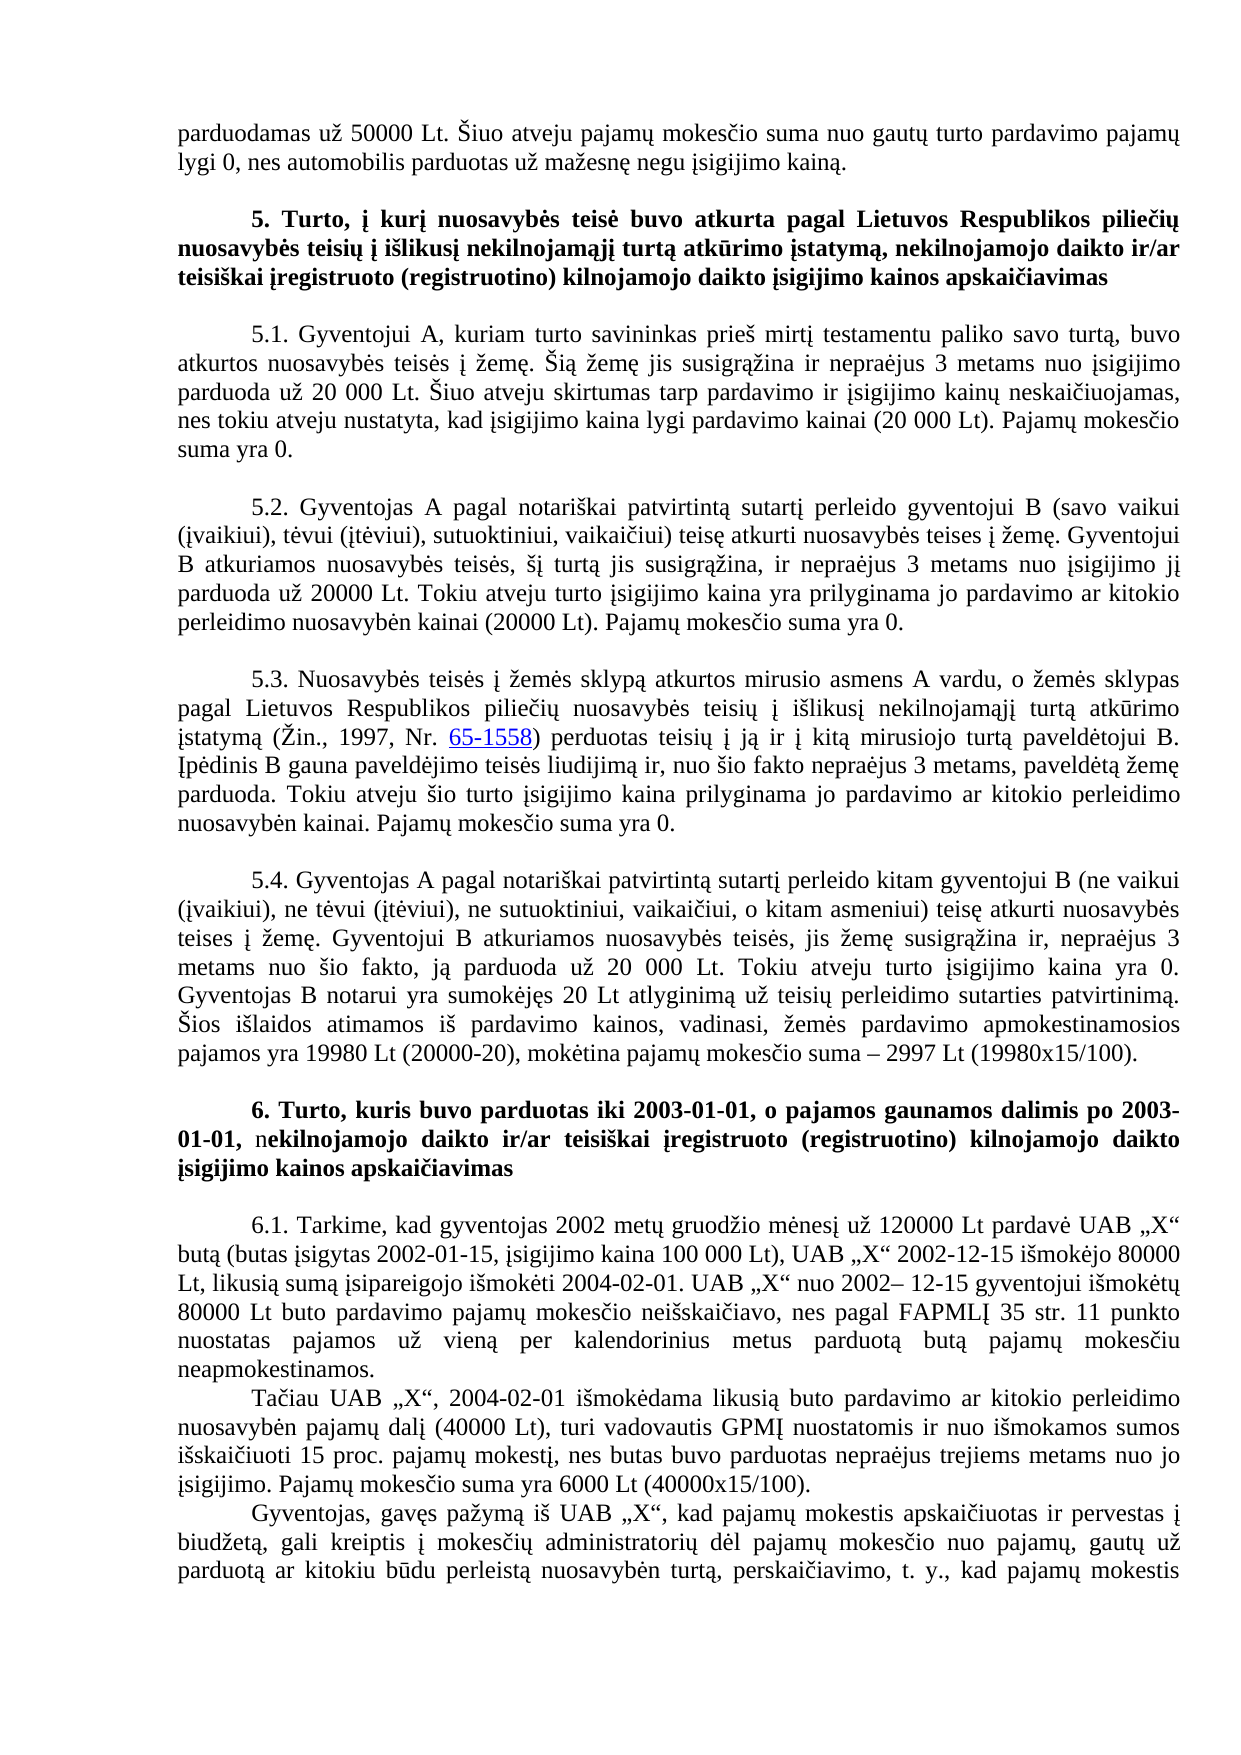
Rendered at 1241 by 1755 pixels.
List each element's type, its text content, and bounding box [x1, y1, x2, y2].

text 6.1. Tarkime, kad gyventojas 2002 metų gruodžio mėnesį už 120000 Lt pardavė UAB „X“ butą (butas įsigytas 2002-01-15, įsigijimo kaina 100 000 Lt), UAB „X“ 2002-12-15 išmokėjo 80000 Lt, likusią sumą įsipareigojo išmokėti 2004-02-01. UAB „X“ nuo 2002– 12-15 gyventojui išmokėtų 80000 Lt buto pardavimo pajamų mokesčio neišskaičiavo, nes pagal FAPMLĮ 35 str. 11 punkto nuostatas pajamos už vieną per kalendorinius metus parduotą butą pajamų mokesčiu neapmokestinamos. [177, 1211, 1181, 1383]
text 5.1. Gyventojui A, kuriam turto savininkas prieš mirtį testamentu paliko savo turtą, buvo atkurtos nuosavybės teisės į žemę. Šią žemę jis susigrąžina ir nepraėjus 3 metams nuo įsigijimo parduoda už 20 000 Lt. Šiuo atveju skirtumas tarp pardavimo ir įsigijimo kainų neskaičiuojamas, nes tokiu atveju nustatyta, kad įsigijimo kaina lygi pardavimo kainai (20 000 Lt). Pajamų mokesčio suma yra 0. [177, 319, 1181, 463]
text 5. Turto, į kurį nuosavybės teisė buvo atkurta pagal Lietuvos Respublikos piliečių nuosavybės teisių į išlikusį nekilnojamąjį turtą atkūrimo įstatymą, nekilnojamojo daikto ir/ar teisiškai įregistruoto (registruotino) kilnojamojo daikto įsigijimo kainos apskaičiavimas [177, 204, 1181, 291]
text Tačiau UAB „X“, 2004-02-01 išmokėdama likusią buto pardavimo ar kitokio perleidimo nuosavybėn pajamų dalį (40000 Lt), turi vadovautis GPMĮ nuostatomis ir nuo išmokamos sumos išskaičiuoti 15 proc. pajamų mokestį, nes butas buvo parduotas nepraėjus trejiems metams nuo jo įsigijimo. Pajamų mokesčio suma yra 6000 Lt (40000x15/100). [177, 1383, 1181, 1498]
text parduodamas už 50000 Lt. Šiuo atveju pajamų mokesčio suma nuo gautų turto pardavimo pajamų lygi 0, nes automobilis parduotas už mažesnę negu įsigijimo kainą. [177, 118, 1181, 176]
text 5.3. Nuosavybės teisės į žemės sklypą atkurtos mirusio asmens A vardu, o žemės sklypas pagal Lietuvos Respublikos piliečių nuosavybės teisių į išlikusį nekilnojamąjį turtą atkūrimo įstatymą (Žin., 1997, Nr. 65-1558) perduotas teisių į ją ir į kitą mirusiojo turtą paveldėtojui B. Įpėdinis B gauna paveldėjimo teisės liudijimą ir, nuo šio fakto nepraėjus 3 metams, paveldėtą žemę parduoda. Tokiu atveju šio turto įsigijimo kaina prilyginama jo pardavimo ar kitokio perleidimo nuosavybėn kainai. Pajamų mokesčio suma yra 0. [177, 664, 1181, 837]
text 6. Turto, kuris buvo parduotas iki 2003-01-01, o pajamos gaunamos dalimis po 2003-01-01, nekilnojamojo daikto ir/ar teisiškai įregistruoto (registruotino) kilnojamojo daikto įsigijimo kainos apskaičiavimas [177, 1096, 1181, 1182]
text Gyventojas, gavęs pažymą iš UAB „X“, kad pajamų mokestis apskaičiuotas ir pervestas į biudžetą, gali kreiptis į mokesčių administratorių dėl pajamų mokesčio nuo pajamų, gautų už parduotą ar kitokiu būdu perleistą nuosavybėn turtą, perskaičiavimo, t. y., kad pajamų mokestis [177, 1498, 1181, 1584]
text 5.4. Gyventojas A pagal notariškai patvirtintą sutartį perleido kitam gyventojui B (ne vaikui (įvaikiui), ne tėvui (įtėviui), ne sutuoktiniui, vaikaičiui, o kitam asmeniui) teisę atkurti nuosavybės teises į žemę. Gyventojui B atkuriamos nuosavybės teisės, jis žemę susigrąžina ir, nepraėjus 3 metams nuo šio fakto, ją parduoda už 20 000 Lt. Tokiu atveju turto įsigijimo kaina yra 0. Gyventojas B notarui yra sumokėjęs 20 Lt atlyginimą už teisių perleidimo sutarties patvirtinimą. Šios išlaidos atimamos iš pardavimo kainos, vadinasi, žemės pardavimo apmokestinamosios pajamos yra 19980 Lt (20000-20), mokėtina pajamų mokesčio suma – 2997 Lt (19980x15/100). [177, 866, 1181, 1067]
text 5.2. Gyventojas A pagal notariškai patvirtintą sutartį perleido gyventojui B (savo vaikui (įvaikiui), tėvui (įtėviui), sutuoktiniui, vaikaičiui) teisę atkurti nuosavybės teises į žemę. Gyventojui B atkuriamos nuosavybės teisės, šį turtą jis susigrąžina, ir nepraėjus 3 metams nuo įsigijimo jį parduoda už 20000 Lt. Tokiu atveju turto įsigijimo kaina yra prilyginama jo pardavimo ar kitokio perleidimo nuosavybėn kainai (20000 Lt). Pajamų mokesčio suma yra 0. [177, 492, 1181, 636]
